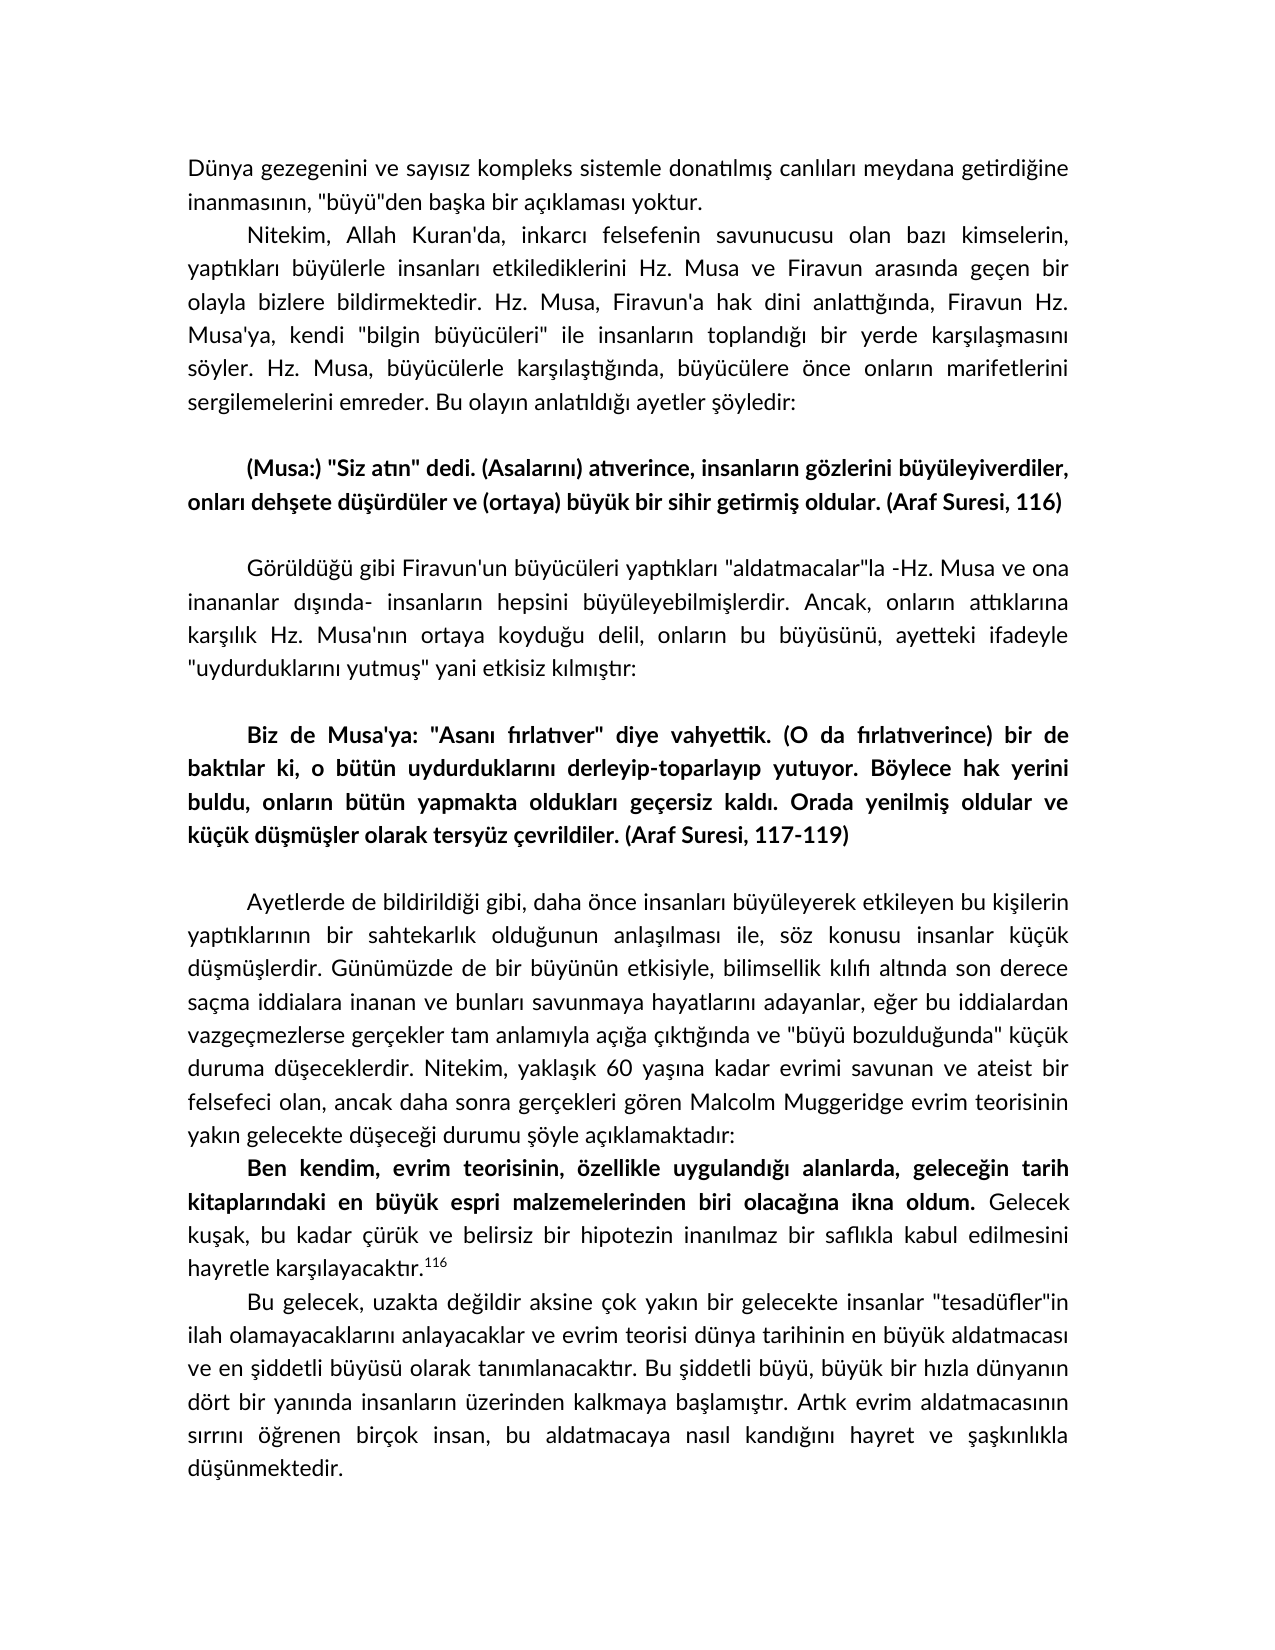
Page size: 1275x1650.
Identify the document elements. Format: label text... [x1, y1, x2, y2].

text Ayetlerde de bildirildiği gibi, daha önce insanları büyüleyerek etkileyen bu kişilerin yaptıklarının bir sahtekarlık olduğunun anlaşılması ile, söz konusu insanlar küçük düşmüşlerdir. Günümüzde de bir büyünün etkisiyle, bilimsellik kılıfı altında son derece saçma iddialara inanan ve bunları savunmaya hayatlarını adayanlar, eğer bu iddialardan vazgeçmezlerse gerçekler tam anlamıyla açığa çıktığında ve "büyü bozulduğunda" küçük duruma düşeceklerdir. Nitekim, yaklaşık 60 yaşına kadar evrimi savunan ve ateist bir felsefeci olan, ancak daha sonra gerçekleri gören Malcolm Muggeridge evrim teorisinin yakın gelecekte düşeceği durumu şöyle açıklamaktadır: [187, 883, 1070, 1150]
text Bu gelecek, uzakta değildir aksine çok yakın bir gelecekte insanlar "tesadüfler"in ilah olamayacaklarını anlayacaklar ve evrim teorisi dünya tarihinin en büyük aldatmacası ve en şiddetli büyüsü olarak tanımlanacaktır. Bu şiddetli büyü, büyük bir hızla dünyanın dört bir yanında insanların üzerinden kalkmaya başlamıştır. Artık evrim aldatmacasının sırrını öğrenen birçok insan, bu aldatmacaya nasıl kandığını hayret ve şaşkınlıkla düşünmektedir. [187, 1283, 1070, 1483]
text (Musa:) "Siz atın" dedi. (Asalarını) atıverince, insanların gözlerini büyüleyiverdiler, onları dehşete düşürdüler ve (ortaya) büyük bir sihir getirmiş oldular. (Araf Suresi, 116) [187, 450, 1070, 517]
text Ben kendim, evrim teorisinin, özellikle uygulandığı alanlarda, geleceğin tarih kitaplarındaki en büyük espri malzemelerinden biri olacağına ikna oldum. Gelecek kuşak, bu kadar çürük ve belirsiz bir hipotezin inanılmaz bir saflıkla kabul edilmesini hayretle karşılayacaktır.116 [187, 1150, 1070, 1283]
text Nitekim, Allah Kuran'da, inkarcı felsefenin savunucusu olan bazı kimselerin, yaptıkları büyülerle insanları etkilediklerini Hz. Musa ve Firavun arasında geçen bir olayla bizlere bildirmektedir. Hz. Musa, Firavun'a hak dini anlattığında, Firavun Hz. Musa'ya, kendi "bilgin büyücüleri" ile insanların toplandığı bir yerde karşılaşmasını söyler. Hz. Musa, büyücülerle karşılaştığında, büyücülere önce onların marifetlerini sergilemelerini emreder. Bu olayın anlatıldığı ayetler şöyledir: [187, 217, 1070, 417]
text Görüldüğü gibi Firavun'un büyücüleri yaptıkları "aldatmacalar"la -Hz. Musa ve ona inananlar dışında- insanların hepsini büyüleyebilmişlerdir. Ancak, onların attıklarına karşılık Hz. Musa'nın ortaya koyduğu delil, onların bu büyüsünü, ayetteki ifadeyle "uydurduklarını yutmuş" yani etkisiz kılmıştır: [187, 550, 1070, 683]
text Biz de Musa'ya: "Asanı fırlatıver" diye vahyettik. (O da fırlatıverince) bir de baktılar ki, o bütün uydurduklarını derleyip-toparlayıp yutuyor. Böylece hak yerini buldu, onların bütün yapmakta oldukları geçersiz kaldı. Orada yenilmiş oldular ve küçük düşmüşler olarak tersyüz çevrildiler. (Araf Suresi, 117-119) [187, 717, 1070, 850]
text Dünya gezegenini ve sayısız kompleks sistemle donatılmış canlıları meydana getirdiğine inanmasının, "büyü"den başka bir açıklaması yoktur. [187, 150, 1070, 217]
